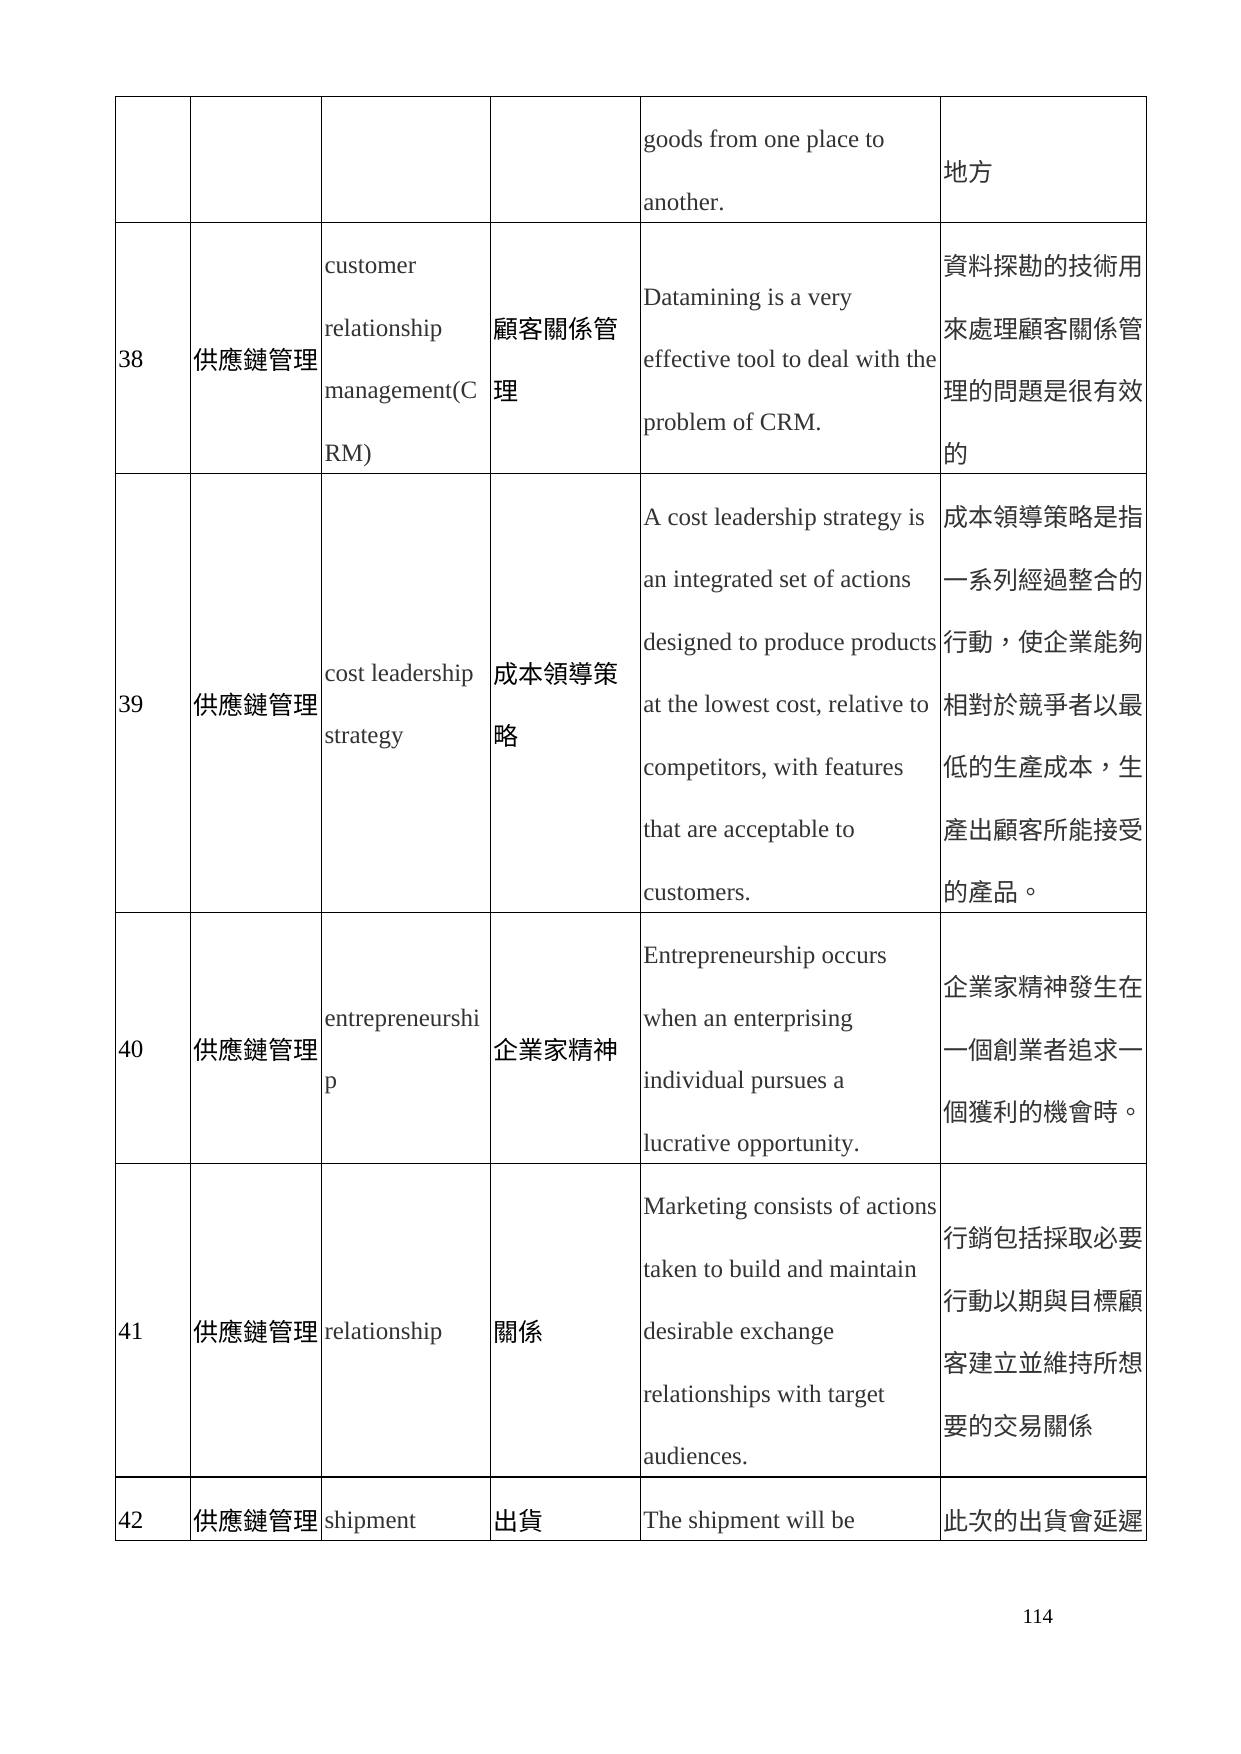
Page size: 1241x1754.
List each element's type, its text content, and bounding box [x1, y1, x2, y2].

table_cell 成本領導策略 [491, 474, 640, 912]
table_cell [491, 97, 640, 222]
table_cell [322, 97, 490, 222]
table_cell 企業家精神發生在一個創業者追求一個獲利的機會時。 [941, 913, 1146, 1163]
table_cell Marketing consists of actions taken to build and maintain desirable exchange relationships with target audiences. [641, 1164, 940, 1476]
table_cell 40 [116, 913, 190, 1163]
table_cell 38 [116, 223, 190, 473]
table_cell The shipment will be [641, 1478, 940, 1540]
table_cell customer relationship management(CRM) [322, 223, 490, 473]
table_cell 顧客關係管理 [491, 223, 640, 473]
table_cell 供應鏈管理 [191, 1164, 321, 1476]
table_cell 供應鏈管理 [191, 223, 321, 473]
table_cell Datamining is a very effective tool to deal with the problem of CRM. [641, 223, 940, 473]
table_cell 供應鏈管理 [191, 474, 321, 912]
table_cell 資料探勘的技術用來處理顧客關係管理的問題是很有效的 [941, 223, 1146, 473]
table_cell 42 [116, 1478, 190, 1540]
table_cell 行銷包括採取必要行動以期與目標顧客建立並維持所想要的交易關係 [941, 1164, 1146, 1476]
table_cell 企業家精神 [491, 913, 640, 1163]
table_cell Entrepreneurship occurs when an enterprising individual pursues a lucrative opportunity. [641, 913, 940, 1163]
table_cell A cost leadership strategy is an integrated set of actions designed to produce products at the lowest cost, relative to competitors, with features that are acceptable to customers. [641, 474, 940, 912]
table_cell 此次的出貨會延遲 [941, 1478, 1146, 1540]
table_cell [116, 97, 190, 222]
table_cell entrepreneurship [322, 913, 490, 1163]
table_cell shipment [322, 1478, 490, 1540]
table_cell 出貨 [491, 1478, 640, 1540]
table_cell goods from one place to another. [641, 97, 940, 222]
table_cell 成本領導策略是指一系列經過整合的行動，使企業能夠相對於競爭者以最低的生產成本，生產出顧客所能接受的產品。 [941, 474, 1146, 912]
table_cell [191, 97, 321, 222]
table_cell 41 [116, 1164, 190, 1476]
table_cell 供應鏈管理 [191, 913, 321, 1163]
table_cell 供應鏈管理 [191, 1478, 321, 1540]
table_cell 關係 [491, 1164, 640, 1476]
table_cell relationship [322, 1164, 490, 1476]
table_cell 39 [116, 474, 190, 912]
table_cell 地方 [941, 97, 1146, 222]
table_cell cost leadership strategy [322, 474, 490, 912]
